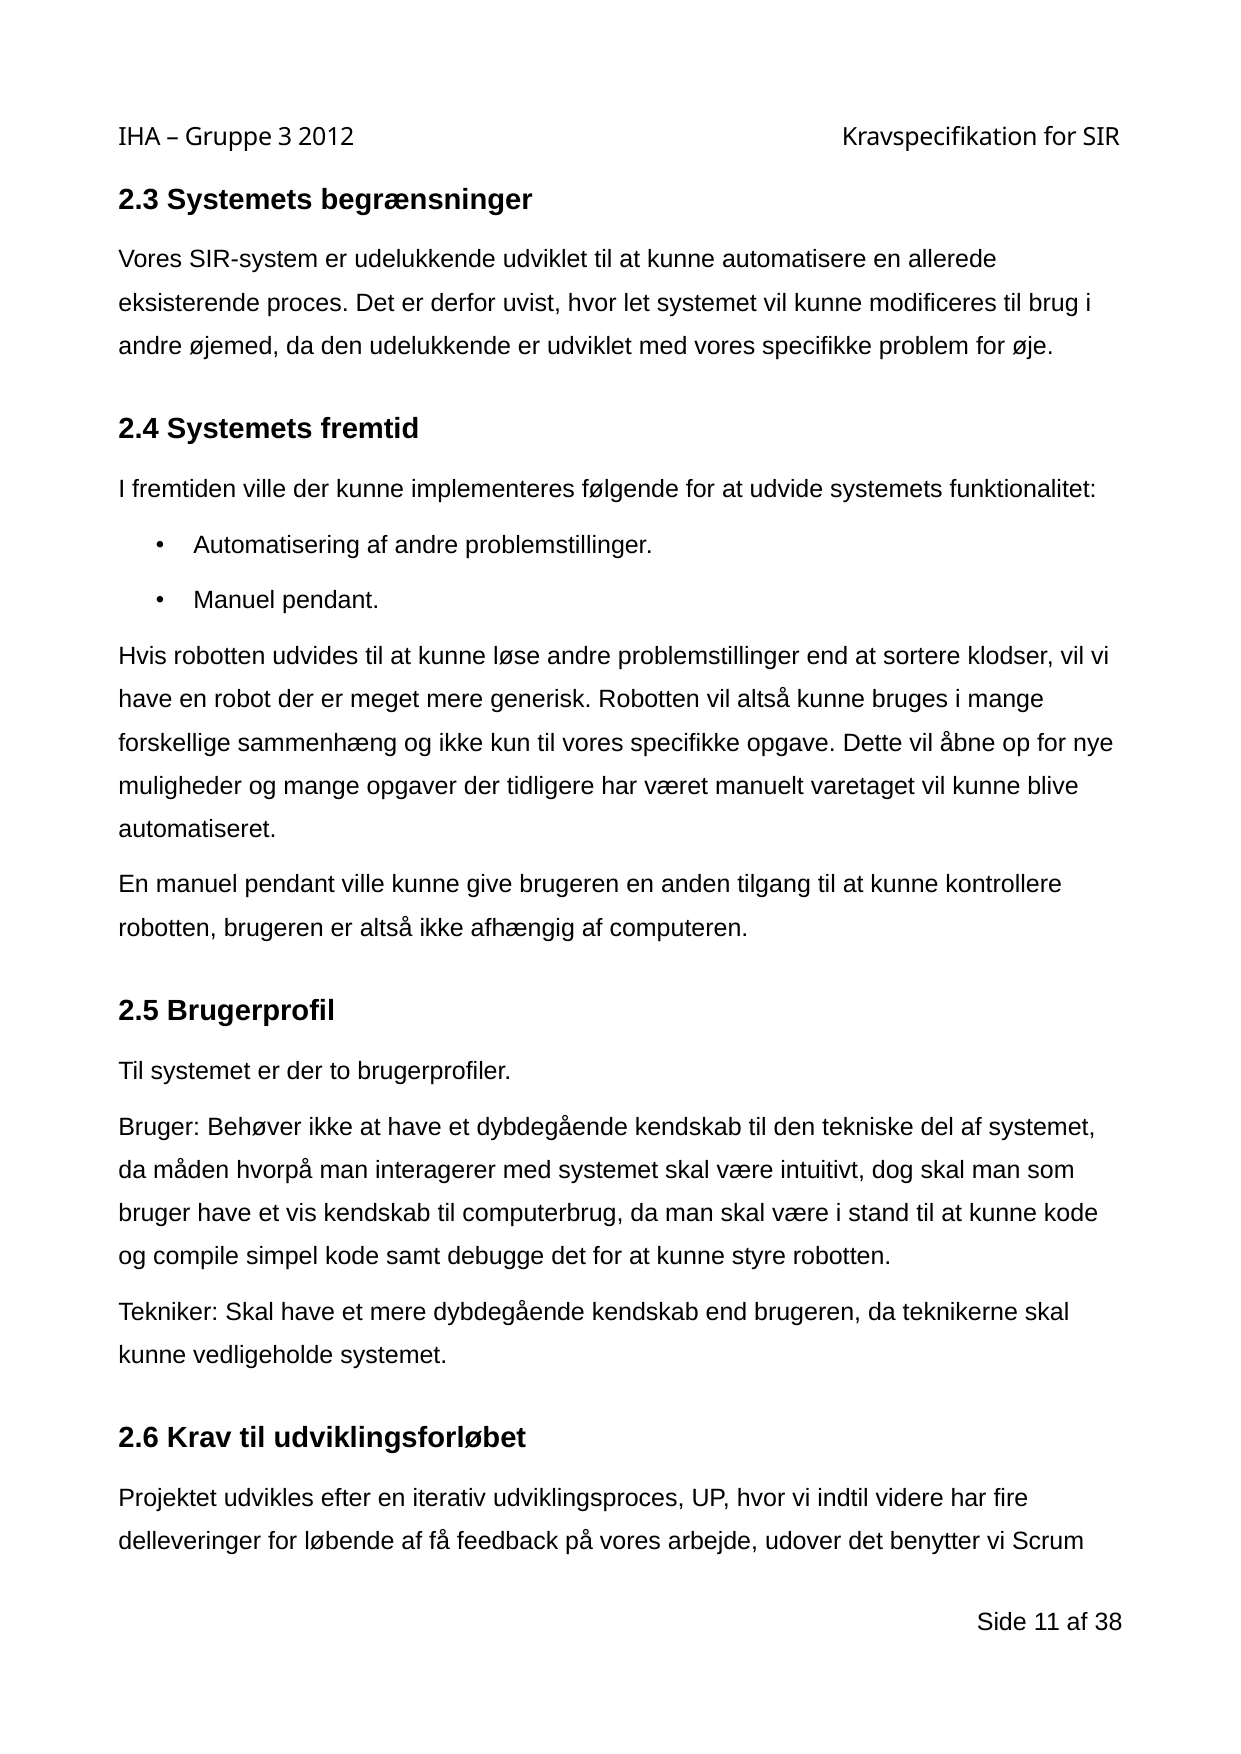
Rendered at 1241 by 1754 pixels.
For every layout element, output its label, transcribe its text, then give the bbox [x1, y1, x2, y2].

list Manuel pendant. [156, 586, 1122, 614]
text Hvis robotten udvides til at kunne løse andre problemstillinger end at sortere klodser, vil vi have en robot der er meget mere generisk. Robotten vil altså kunne bruges i mange forskellige sammenhæng og ikke kun til vores specifikke opgave. Dette vil åbne op for nye muligheder og mange opgaver der tidligere har været manuelt varetaget vil kunne blive automatiseret. [118, 641, 1122, 842]
text Bruger: Behøver ikke at have et dybdegående kendskab til den tekniske del af systemet, da måden hvorpå man interagerer med systemet skal være intuitivt, dog skal man som bruger have et vis kendskab til computerbrug, da man skal være i stand til at kunne kode og compile simpel kode samt debugge det for at kunne styre robotten. [118, 1112, 1122, 1270]
text En manuel pendant ville kunne give brugeren en anden tilgang til at kunne kontrollere robotten, brugeren er altså ikke afhængig af computeren. [118, 869, 1122, 941]
text Til systemet er der to brugerprofiler. [118, 1056, 1122, 1085]
subtitle 2.3 Systemets begrænsninger [118, 182, 1122, 215]
text Vores SIR-system er udelukkende udviklet til at kunne automatisere en allerede eksisterende proces. Det er derfor uvist, hvor let systemet vil kunne modificeres til brug i andre øjemed, da den udelukkende er udviklet med vores specifikke problem for øje. [118, 244, 1122, 359]
text I fremtiden ville der kunne implementeres følgende for at udvide systemets funktionalitet: [118, 474, 1122, 503]
subtitle 2.6 Krav til udviklingsforløbet [118, 1420, 1122, 1454]
subtitle 2.5 Brugerprofil [118, 993, 1122, 1027]
text Projektet udvikles efter en iterativ udviklingsproces, UP, hvor vi indtil videre har fire delleveringer for løbende af få feedback på vores arbejde, udover det benytter vi Scrum [118, 1483, 1122, 1555]
subtitle 2.4 Systemets fremtid [118, 411, 1122, 445]
list Automatisering af andre problemstillinger. [156, 530, 1122, 559]
text Tekniker: Skal have et mere dybdegående kendskab end brugeren, da teknikerne skal kunne vedligeholde systemet. [118, 1297, 1122, 1368]
